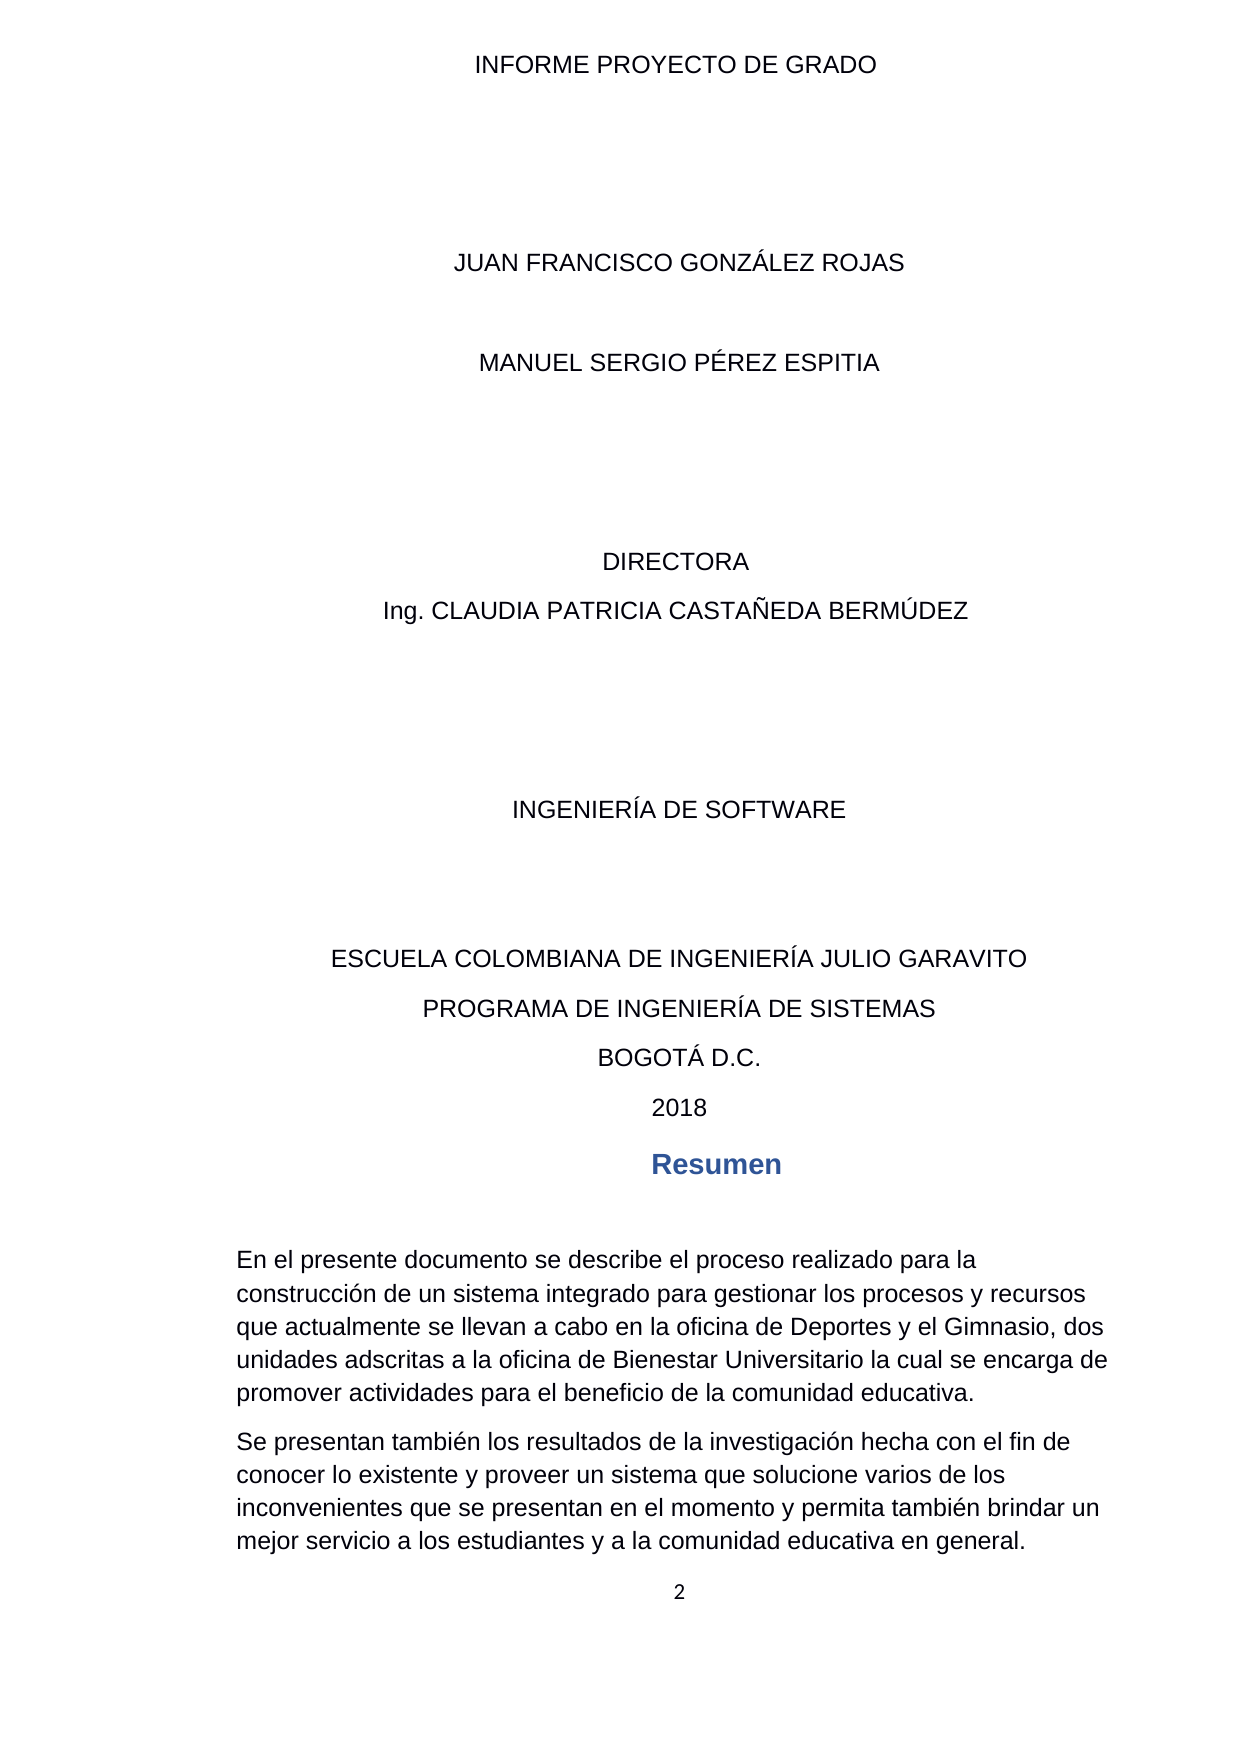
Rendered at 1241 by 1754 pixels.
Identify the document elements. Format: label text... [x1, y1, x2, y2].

subtitle Resumen [311, 1147, 1122, 1181]
text INFORME PROYECTO DE GRADO [236, 50, 1122, 78]
text INGENIERÍA DE SOFTWARE [236, 795, 1122, 824]
text DIRECTORA [236, 547, 1122, 575]
text 2018 [236, 1093, 1122, 1122]
text Se presentan también los resultados de la investigación hecha con el fin de conocer lo existente y proveer un sistema que solucione varios de los inconvenientes que se presentan en el momento y permita también brindar un mejor servicio a los estudiantes y a la comunidad educativa en general. [236, 1427, 1122, 1555]
text Ing. CLAUDIA PATRICIA CASTAÑEDA BERMÚDEZ [236, 596, 1122, 625]
text JUAN FRANCISCO GONZÁLEZ ROJAS [236, 248, 1122, 277]
text PROGRAMA DE INGENIERÍA DE SISTEMAS [236, 994, 1122, 1022]
text En el presente documento se describe el proceso realizado para la construcción de un sistema integrado para gestionar los procesos y recursos que actualmente se llevan a cabo en la oficina de Deportes y el Gimnasio, dos unidades adscritas a la oficina de Bienestar Universitario la cual se encarga de promover actividades para el beneficio de la comunidad educativa. [236, 1246, 1122, 1406]
text BOGOTÁ D.C. [236, 1043, 1122, 1072]
text ESCUELA COLOMBIANA DE INGENIERÍA JULIO GARAVITO [236, 944, 1122, 973]
text MANUEL SERGIO PÉREZ ESPITIA [236, 348, 1122, 377]
